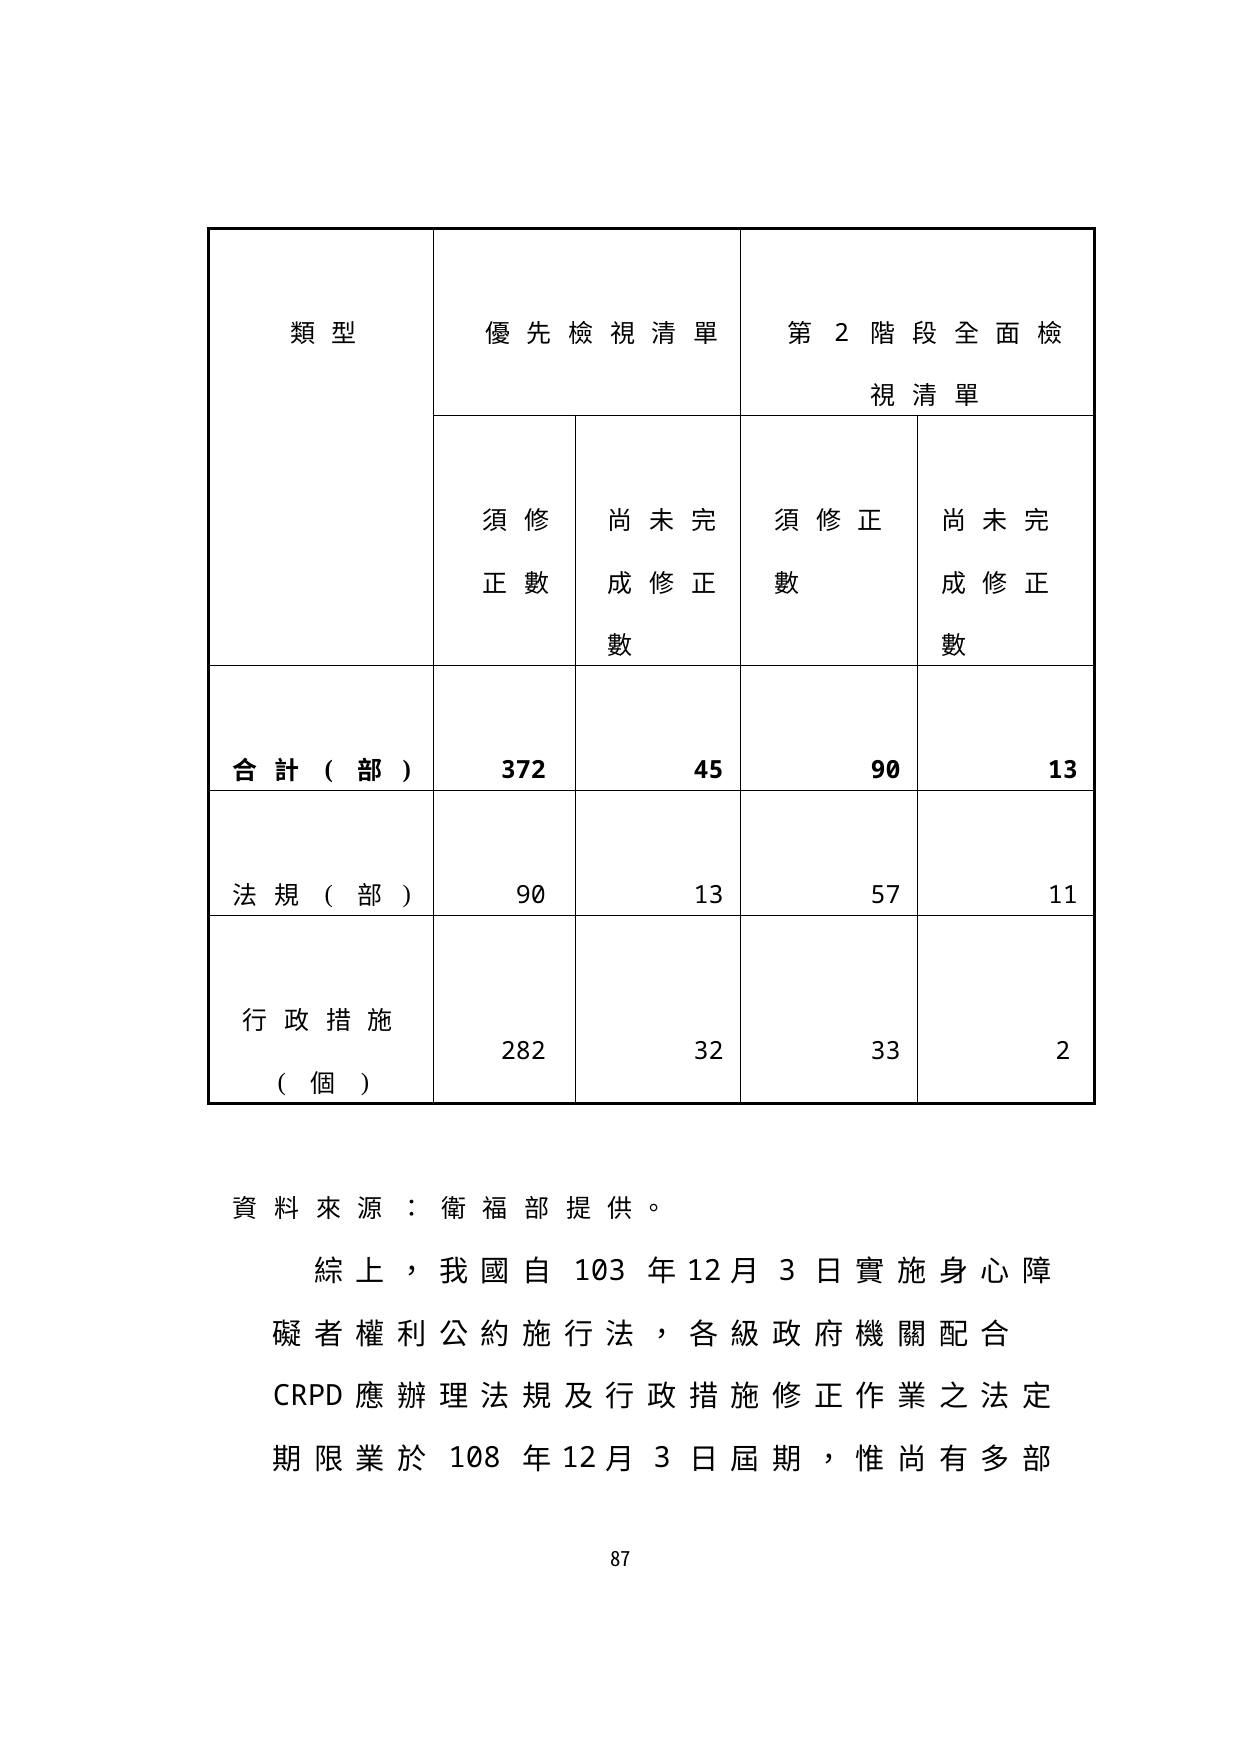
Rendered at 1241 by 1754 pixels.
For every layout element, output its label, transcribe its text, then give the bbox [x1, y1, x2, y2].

table_header 第2階段全面檢視清單 [741, 230, 1093, 415]
table_cell 32 [576, 916, 740, 1102]
table_cell 13 [576, 791, 740, 915]
table_cell 45 [576, 666, 740, 790]
table_cell 33 [741, 916, 917, 1102]
table_cell 行政措施(個) [210, 916, 433, 1102]
table_cell 90 [741, 666, 917, 790]
table_cell 合計(部) [210, 666, 433, 790]
table_cell 372 [434, 666, 575, 790]
text 綜上，我國自103年12月3日實施身心障礙者權利公約施行法，各級政府機關配合CRPD應辦理法規及行政措施修正作業之法定期限業於108年12月3日屆期，惟尚有多部 [242, 1227, 1058, 1477]
text 資料來源：衛福部提供。 [183, 1165, 1058, 1227]
table_cell 90 [434, 791, 575, 915]
table_cell 尚未完成修正數 [576, 416, 740, 665]
table_cell 282 [434, 916, 575, 1102]
table_header 類型 [210, 230, 433, 665]
table_cell 須修正數 [741, 416, 917, 665]
table_cell 2 [918, 916, 1093, 1102]
table_cell 法規(部) [210, 791, 433, 915]
table_header 優先檢視清單 [434, 230, 740, 415]
table_cell 尚未完成修正數 [918, 416, 1093, 665]
table_cell 13 [918, 666, 1093, 790]
table_cell 須修正數 [434, 416, 575, 665]
table_cell 11 [918, 791, 1093, 915]
table_cell 57 [741, 791, 917, 915]
